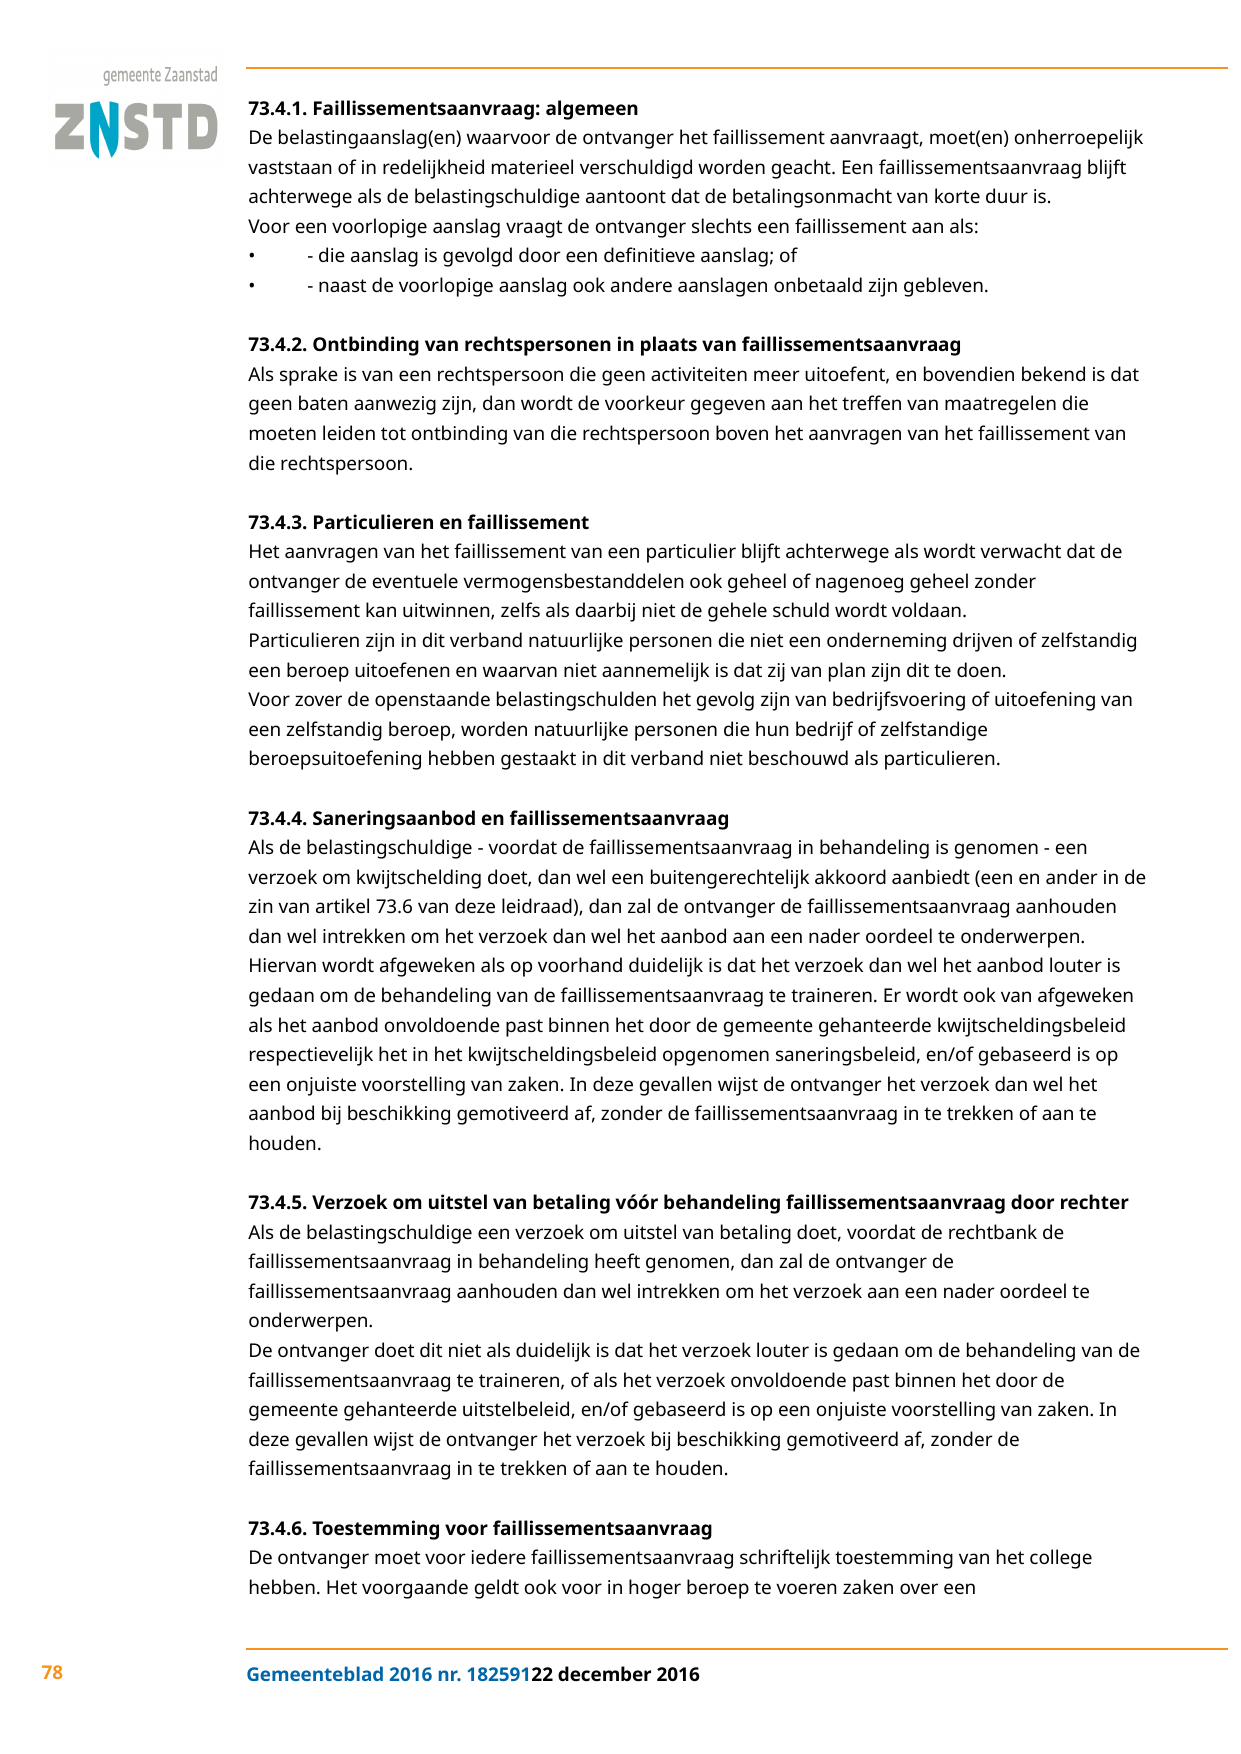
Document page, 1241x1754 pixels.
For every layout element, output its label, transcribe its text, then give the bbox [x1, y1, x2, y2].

text 73.4.5. Verzoek om uitstel van betaling vóór behandeling faillissementsaanvraag door rechter [248, 1189, 1152, 1215]
text 73.4.2. Ontbinding van rechtspersonen in plaats van faillissementsaanvraag [248, 331, 1152, 357]
text Als de belastingschuldige - voordat de faillissementsaanvraag in behandeling is genomen - een verzoek om kwijtschelding doet, dan wel een buitengerechtelijk akkoord aanbiedt (een en ander in de zin van artikel 73.6 van deze leidraad), dan zal de ontvanger de faillissementsaanvraag aanhouden dan wel intrekken om het verzoek dan wel het aanbod aan een nader oordeel te onderwerpen. [248, 834, 1152, 949]
text 73.4.6. Toestemming voor faillissementsaanvraag [248, 1515, 1152, 1541]
text Het aanvragen van het faillissement van een particulier blijft achterwege als wordt verwacht dat de ontvanger de eventuele vermogensbestanddelen ook geheel of nagenoeg geheel zonder faillissement kan uitwinnen, zelfs als daarbij niet de gehele schuld wordt voldaan. [248, 538, 1152, 623]
text 73.4.3. Particulieren en faillissement [248, 509, 1152, 535]
list - die aanslag is gevolgd door een definitieve aanslag; of [248, 243, 1152, 268]
text 73.4.4. Saneringsaanbod en faillissementsaanvraag [248, 805, 1152, 831]
picture [41, 47, 231, 172]
text Voor zover de openstaande belastingschulden het gevolg zijn van bedrijfsvoering of uitoefening van een zelfstandig beroep, worden natuurlijke personen die hun bedrijf of zelfstandige beroepsuitoefening hebben gestaakt in dit verband niet beschouwd als particulieren. [248, 686, 1152, 771]
text De ontvanger doet dit niet als duidelijk is dat het verzoek louter is gedaan om de behandeling van de faillissementsaanvraag te traineren, of als het verzoek onvoldoende past binnen het door de gemeente gehanteerde uitstelbeleid, en/of gebaseerd is op een onjuiste voorstelling van zaken. In deze gevallen wijst de ontvanger het verzoek bij beschikking gemotiveerd af, zonder de faillissementsaanvraag in te trekken of aan te houden. [248, 1337, 1152, 1481]
text Als de belastingschuldige een verzoek om uitstel van betaling doet, voordat de rechtbank de faillissementsaanvraag in behandeling heeft genomen, dan zal de ontvanger de faillissementsaanvraag aanhouden dan wel intrekken om het verzoek aan een nader oordeel te onderwerpen. [248, 1219, 1152, 1333]
text Hiervan wordt afgeweken als op voorhand duidelijk is dat het verzoek dan wel het aanbod louter is gedaan om de behandeling van de faillissementsaanvraag te traineren. Er wordt ook van afgeweken als het aanbod onvoldoende past binnen het door de gemeente gehanteerde kwijtscheldingsbeleid respectievelijk het in het kwijtscheldingsbeleid opgenomen saneringsbeleid, en/of gebaseerd is op een onjuiste voorstelling van zaken. In deze gevallen wijst de ontvanger het verzoek dan wel het aanbod bij beschikking gemotiveerd af, zonder de faillissementsaanvraag in te trekken of aan te houden. [248, 953, 1152, 1156]
text Als sprake is van een rechtspersoon die geen activiteiten meer uitoefent, en bovendien bekend is dat geen baten aanwezig zijn, dan wordt de voorkeur gegeven aan het treffen van maatregelen die moeten leiden tot ontbinding van die rechtspersoon boven het aanvragen van het faillissement van die rechtspersoon. [248, 361, 1152, 476]
text Voor een voorlopige aanslag vraagt de ontvanger slechts een faillissement aan als: [248, 213, 1152, 239]
text 73.4.1. Faillissementsaanvraag: algemeen [248, 95, 1152, 121]
text Particulieren zijn in dit verband natuurlijke personen die niet een onderneming drijven of zelfstandig een beroep uitoefenen en waarvan niet aannemelijk is dat zij van plan zijn dit te doen. [248, 627, 1152, 683]
text De ontvanger moet voor iedere faillissementsaanvraag schriftelijk toestemming van het college hebben. Het voorgaande geldt ook voor in hoger beroep te voeren zaken over een [248, 1544, 1152, 1600]
text De belastingaanslag(en) waarvoor de ontvanger het faillissement aanvraagt, moet(en) onherroepelijk vaststaan of in redelijkheid materieel verschuldigd worden geacht. Een faillissementsaanvraag blijft achterwege als de belastingschuldige aantoont dat de betalingsonmacht van korte duur is. [248, 124, 1152, 209]
list - naast de voorlopige aanslag ook andere aanslagen onbetaald zijn gebleven. [248, 272, 1152, 298]
